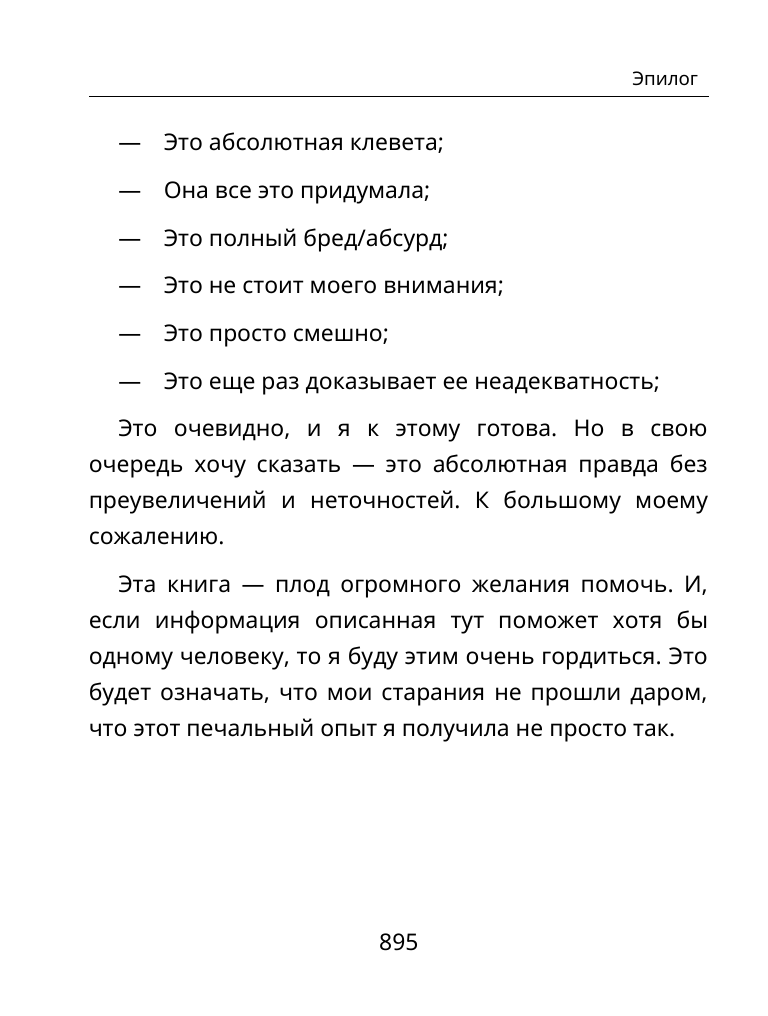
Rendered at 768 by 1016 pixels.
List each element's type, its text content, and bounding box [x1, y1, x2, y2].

text Эта книга — плод огромного желания помочь. И, если информация описанная тут поможет хотя бы одному человеку, то я буду этим очень гордиться. Это будет означать, что мои старания не прошли даром, что этот печальный опыт я получила не просто так. [88, 568, 709, 743]
list Это еще раз доказывает ее неадекватность; [88, 364, 709, 396]
list Это просто смешно; [88, 317, 709, 348]
list Это абсолютная клевета; [88, 126, 709, 157]
list Она все это придумала; [88, 174, 709, 205]
list Это полный бред/абсурд; [88, 221, 709, 253]
list Это не стоит моего внимания; [88, 269, 709, 300]
text Это очевидно, и я к этому готова. Но в свою очередь хочу сказать — это абсолютная правда без преувеличений и неточностей. К большому моему сожалению. [88, 412, 709, 551]
